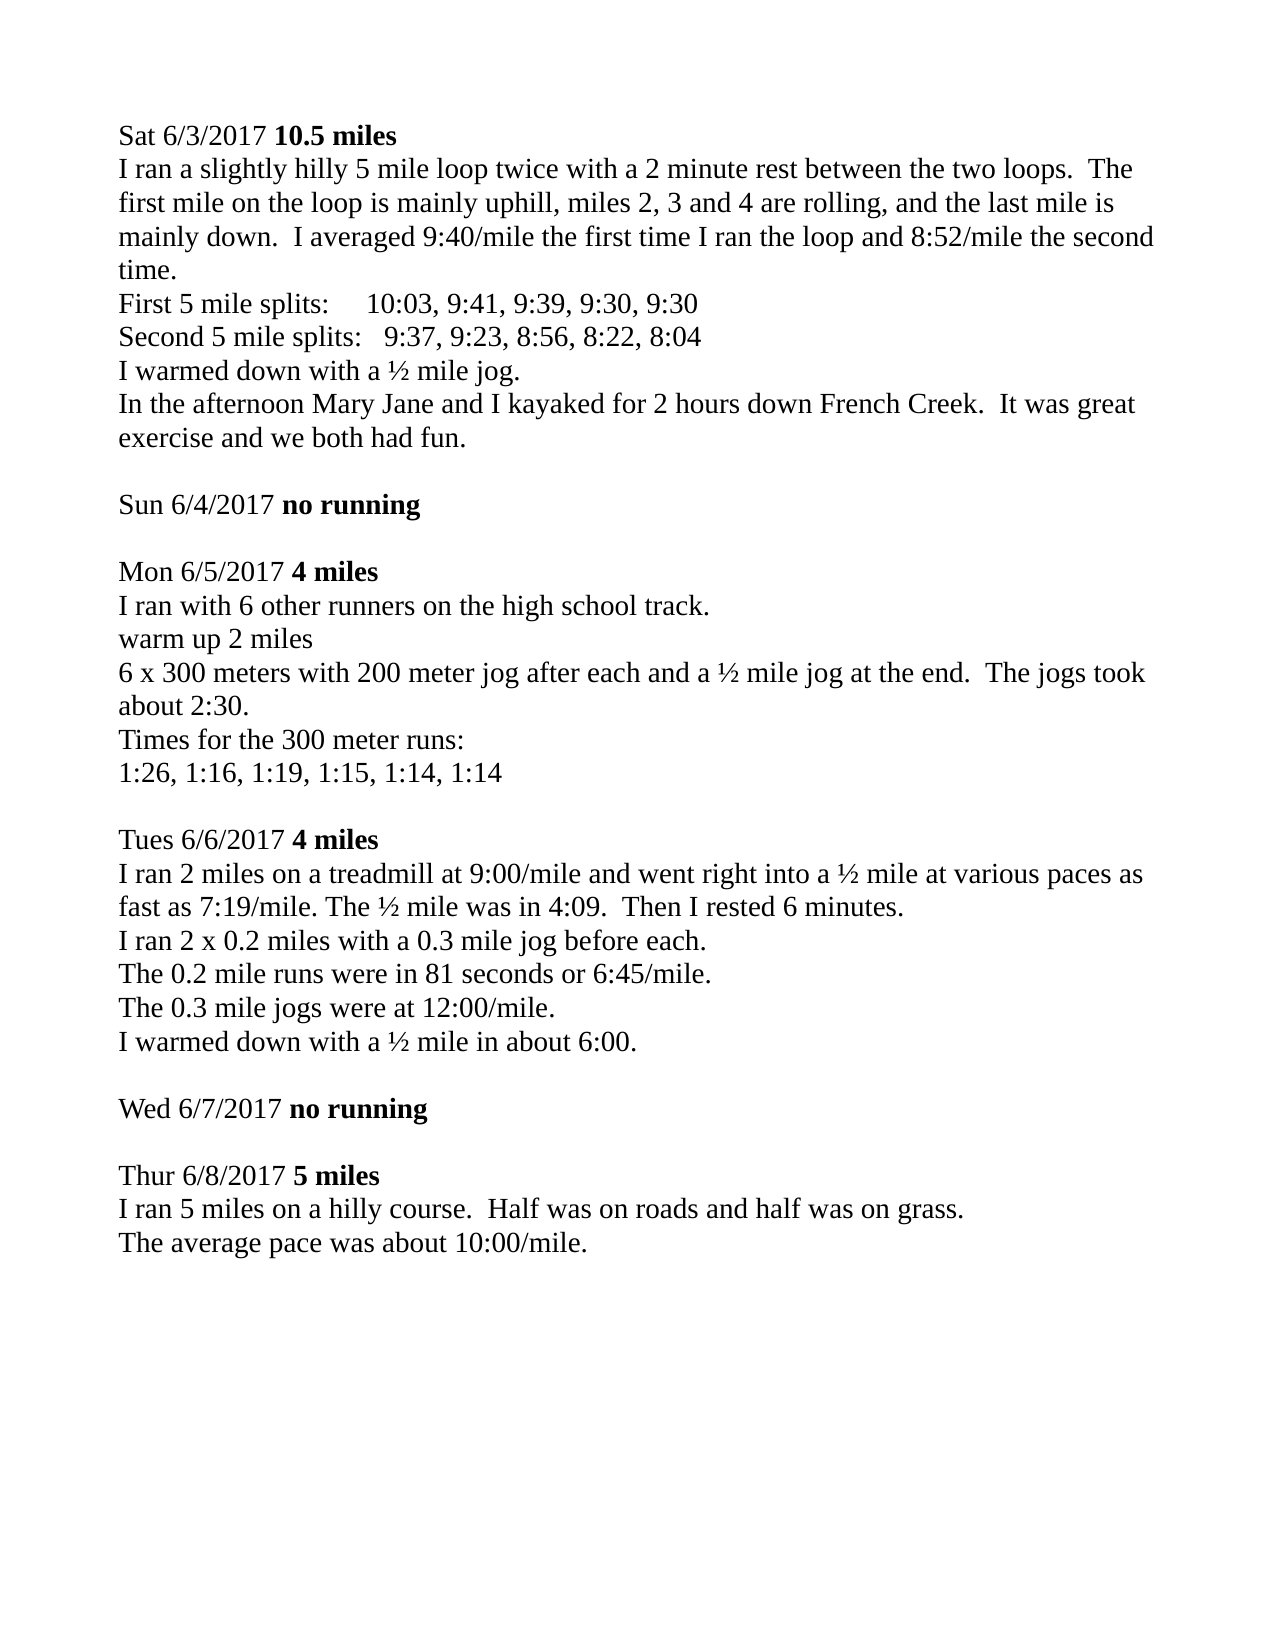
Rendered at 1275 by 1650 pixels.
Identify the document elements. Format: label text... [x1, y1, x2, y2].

text 6 x 300 meters with 200 meter jog after each and a ½ mile jog at the end. The jogs took about 2:30. [118, 655, 1157, 722]
text Sat 6/3/2017 10.5 miles [118, 118, 1157, 152]
text I ran a slightly hilly 5 mile loop twice with a 2 minute rest between the two loops. The first mile on the loop is mainly uphill, miles 2, 3 and 4 are rolling, and the last mile is mainly down. I averaged 9:40/mile the first time I ran the loop and 8:52/mile the second time. [118, 152, 1157, 286]
text I warmed down with a ½ mile jog. [118, 353, 1157, 386]
text I ran 2 x 0.2 miles with a 0.3 mile jog before each. [118, 923, 1157, 957]
text Times for the 300 meter runs: [118, 722, 1157, 755]
text I ran 5 miles on a hilly course. Half was on roads and half was on grass. [118, 1191, 1157, 1225]
text Wed 6/7/2017 no running [118, 1091, 1157, 1124]
text Second 5 mile splits: 9:37, 9:23, 8:56, 8:22, 8:04 [118, 319, 1157, 353]
text I ran 2 miles on a treadmill at 9:00/mile and went right into a ½ mile at various paces as fast as 7:19/mile. The ½ mile was in 4:09. Then I rested 6 minutes. [118, 856, 1157, 923]
text warm up 2 miles [118, 621, 1157, 655]
text The 0.3 mile jogs were at 12:00/mile. [118, 990, 1157, 1024]
text 1:26, 1:16, 1:19, 1:15, 1:14, 1:14 [118, 755, 1157, 789]
text I ran with 6 other runners on the high school track. [118, 588, 1157, 621]
text Tues 6/6/2017 4 miles [118, 822, 1157, 856]
text The average pace was about 10:00/mile. [118, 1225, 1157, 1258]
text The 0.2 mile runs were in 81 seconds or 6:45/mile. [118, 957, 1157, 990]
text Mon 6/5/2017 4 miles [118, 554, 1157, 588]
text First 5 mile splits: 10:03, 9:41, 9:39, 9:30, 9:30 [118, 286, 1157, 319]
text In the afternoon Mary Jane and I kayaked for 2 hours down French Creek. It was great exercise and we both had fun. [118, 386, 1157, 453]
text Thur 6/8/2017 5 miles [118, 1158, 1157, 1191]
text Sun 6/4/2017 no running [118, 487, 1157, 521]
text I warmed down with a ½ mile in about 6:00. [118, 1024, 1157, 1057]
